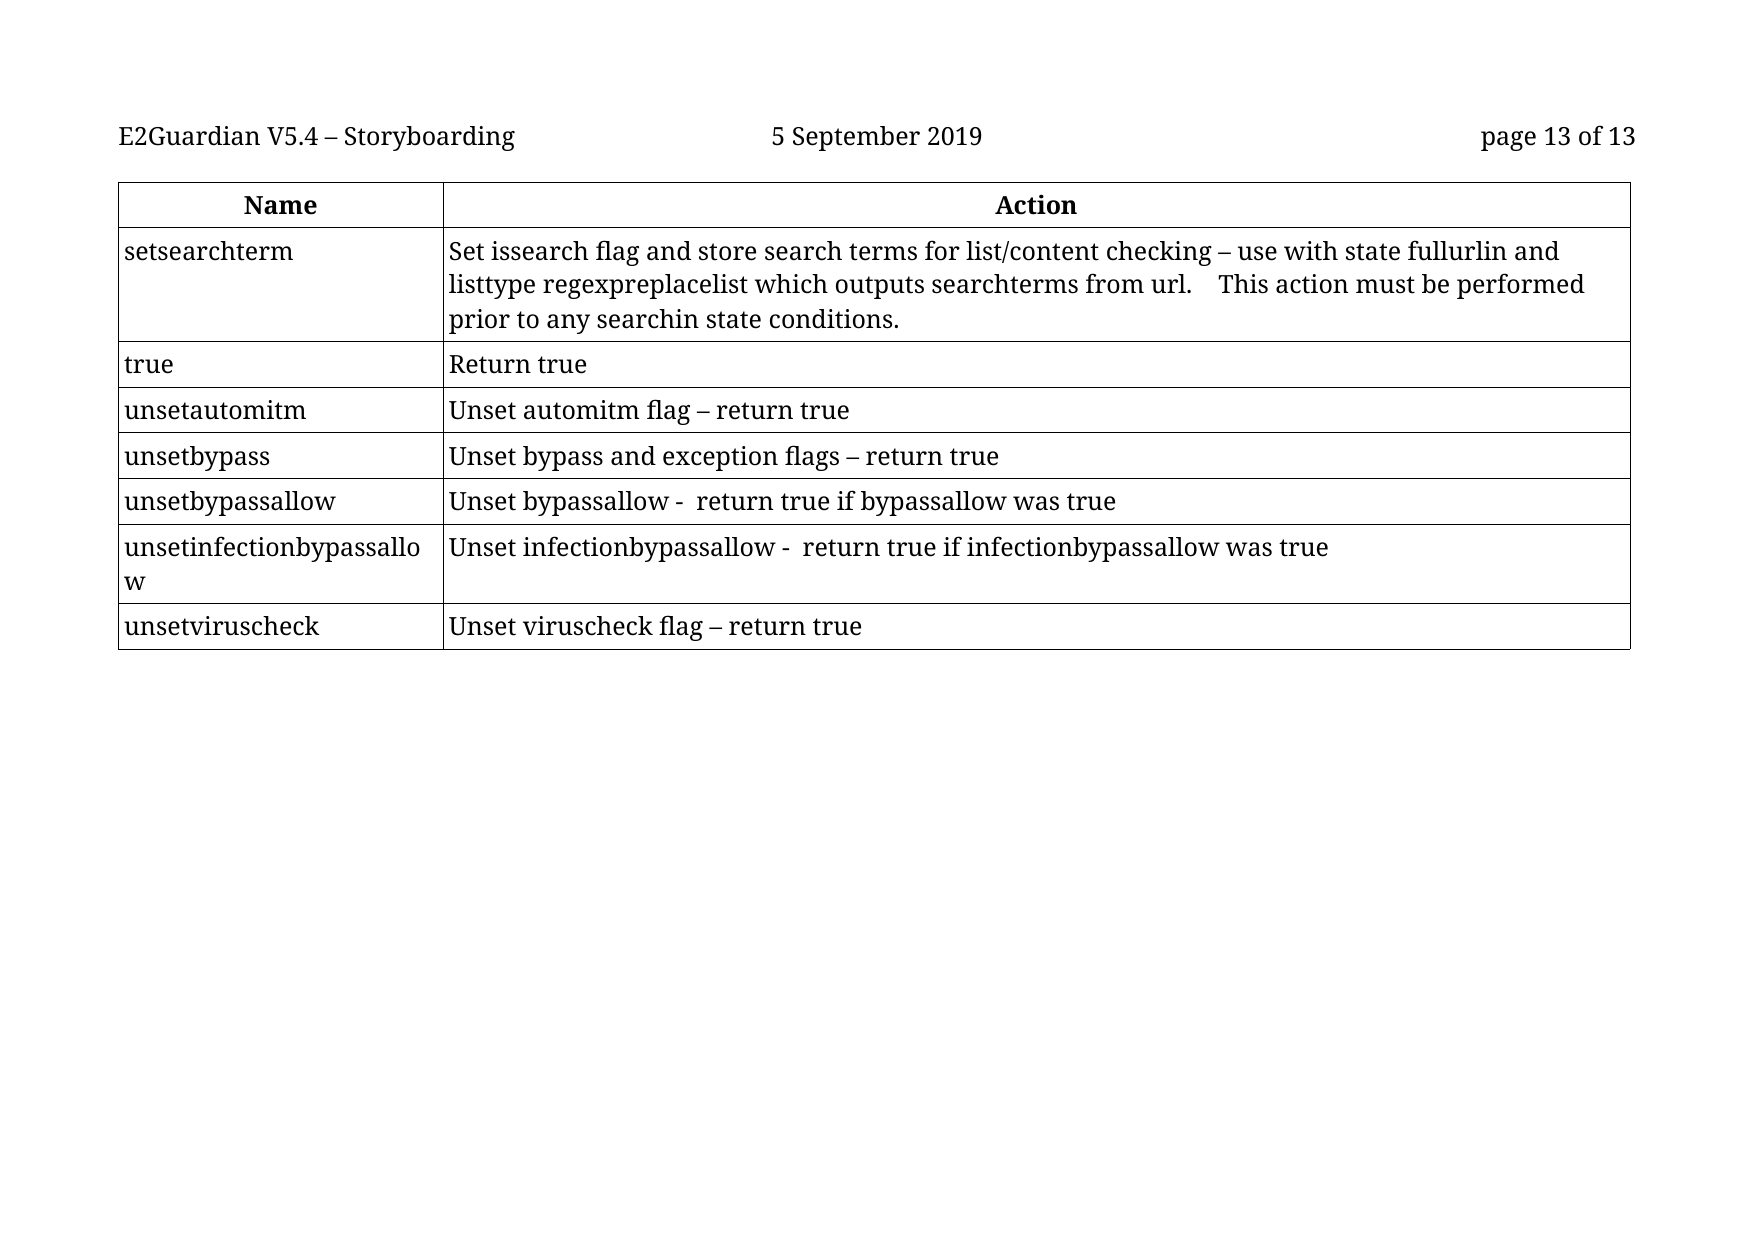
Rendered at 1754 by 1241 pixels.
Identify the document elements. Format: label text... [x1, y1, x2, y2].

table_cell setsearchterm [119, 228, 443, 341]
table_cell unsetinfectionbypassallow [119, 525, 443, 603]
table_cell unsetviruscheck [119, 604, 443, 649]
table_cell unsetautomitm [119, 388, 443, 432]
table_cell unsetbypassallow [119, 479, 443, 523]
table_cell Return true [444, 342, 1630, 387]
table_cell Set issearch flag and store search terms for list/content checking – use with state fullurlin and listtype regexpreplacelist which outputs searchterms from url. This action must be performed prior to any searchin state conditions. [444, 228, 1630, 341]
table_cell Unset bypassallow - return true if bypassallow was true [444, 479, 1630, 523]
table_cell Unset infectionbypassallow - return true if infectionbypassallow was true [444, 525, 1630, 603]
table_cell true [119, 342, 443, 387]
table_cell Unset automitm flag – return true [444, 388, 1630, 432]
table_cell unsetbypass [119, 433, 443, 478]
table_cell Unset bypass and exception flags – return true [444, 433, 1630, 478]
table_cell Unset viruscheck flag – return true [444, 604, 1630, 649]
table_header Name [119, 183, 443, 227]
table_header Action [444, 183, 1630, 227]
